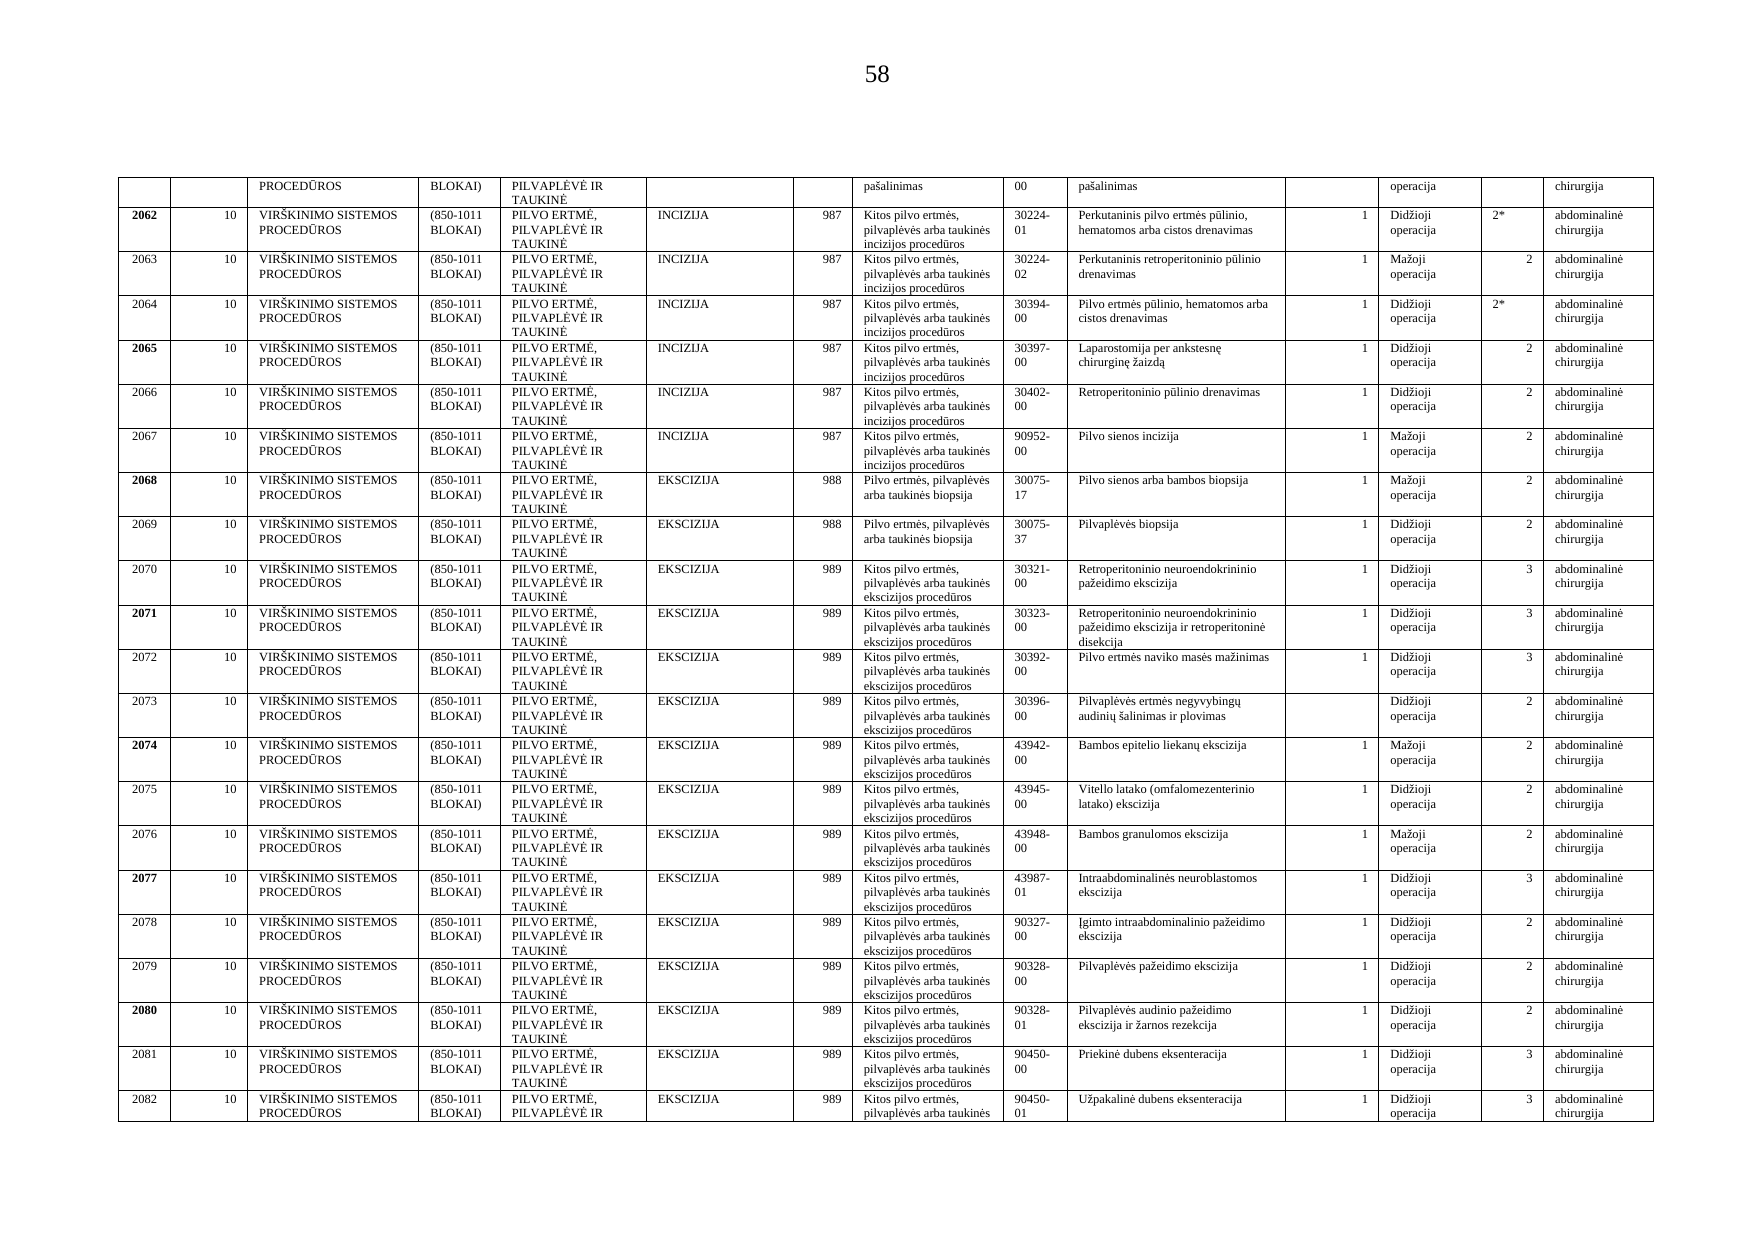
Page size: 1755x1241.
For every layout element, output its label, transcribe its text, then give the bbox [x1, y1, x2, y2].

table_cell 2081 [119, 1047, 170, 1090]
table_cell 43945-00 [1004, 782, 1067, 825]
table_cell 2077 [119, 871, 170, 914]
table_cell Kitos pilvo ertmės, pilvaplėvės arba taukinės [853, 1091, 1003, 1121]
table_cell Pilvo sienos incizija [1068, 429, 1285, 472]
table_cell VIRŠKINIMO SISTEMOS PROCEDŪROS [248, 385, 418, 428]
table_cell 90328-00 [1004, 959, 1067, 1002]
table_cell 1 [1286, 1091, 1378, 1121]
table_cell EKSCIZIJA [647, 561, 793, 604]
table_cell 2073 [119, 694, 170, 737]
table_cell (850-1011 BLOKAI) [419, 517, 500, 560]
table_cell 10 [171, 738, 247, 781]
table_cell Didžioji operacija [1379, 517, 1481, 560]
table_cell 1 [1286, 606, 1378, 649]
table_cell PILVO ERTMĖ, PILVAPLĖVĖ IR TAUKINĖ [501, 871, 646, 914]
table_cell Retroperitoninio neuroendokrininio pažeidimo ekscizija [1068, 561, 1285, 604]
table_cell Didžioji operacija [1379, 959, 1481, 1002]
table_cell abdominalinė chirurgija [1544, 694, 1653, 737]
table_cell EKSCIZIJA [647, 517, 793, 560]
table_cell 987 [794, 252, 852, 295]
table_cell 30402-00 [1004, 385, 1067, 428]
table_cell 1 [1286, 826, 1378, 869]
table_cell PILVO ERTMĖ, PILVAPLĖVĖ IR [501, 1091, 646, 1121]
table_cell 30392-00 [1004, 650, 1067, 693]
table_cell 30224-02 [1004, 252, 1067, 295]
table_cell Didžioji operacija [1379, 694, 1481, 737]
table_cell (850-1011 BLOKAI) [419, 606, 500, 649]
table_cell 987 [794, 429, 852, 472]
table_cell 989 [794, 915, 852, 958]
table_cell Didžioji operacija [1379, 385, 1481, 428]
table_cell PILVO ERTMĖ, PILVAPLĖVĖ IR TAUKINĖ [501, 694, 646, 737]
table_cell 3 [1482, 1091, 1543, 1121]
table_cell 30397-00 [1004, 341, 1067, 384]
table_cell Didžioji operacija [1379, 1047, 1481, 1090]
table_cell 10 [171, 650, 247, 693]
table_cell Kitos pilvo ertmės, pilvaplėvės arba taukinės ekscizijos procedūros [853, 871, 1003, 914]
table_cell (850-1011 BLOKAI) [419, 341, 500, 384]
table_cell abdominalinė chirurgija [1544, 208, 1653, 251]
table_cell 10 [171, 296, 247, 339]
table_cell PILVO ERTMĖ, PILVAPLĖVĖ IR TAUKINĖ [501, 959, 646, 1002]
table_cell EKSCIZIJA [647, 1091, 793, 1121]
table_cell INCIZIJA [647, 341, 793, 384]
table_cell (850-1011 BLOKAI) [419, 1003, 500, 1046]
table_cell EKSCIZIJA [647, 473, 793, 516]
table_cell abdominalinė chirurgija [1544, 606, 1653, 649]
table_cell 2 [1482, 738, 1543, 781]
table_cell 2076 [119, 826, 170, 869]
table_cell PILVO ERTMĖ, PILVAPLĖVĖ IR TAUKINĖ [501, 429, 646, 472]
table_cell 3 [1482, 561, 1543, 604]
table_cell PILVO ERTMĖ, PILVAPLĖVĖ IR TAUKINĖ [501, 915, 646, 958]
table_cell 30394-00 [1004, 296, 1067, 339]
table_cell Kitos pilvo ertmės, pilvaplėvės arba taukinės ekscizijos procedūros [853, 1047, 1003, 1090]
table_cell (850-1011 BLOKAI) [419, 738, 500, 781]
table_cell 989 [794, 561, 852, 604]
table_cell abdominalinė chirurgija [1544, 517, 1653, 560]
table_cell 10 [171, 517, 247, 560]
table_cell 2 [1482, 385, 1543, 428]
table_cell abdominalinė chirurgija [1544, 429, 1653, 472]
table_cell abdominalinė chirurgija [1544, 738, 1653, 781]
table_cell Pilvaplėvės audinio pažeidimo ekscizija ir žarnos rezekcija [1068, 1003, 1285, 1046]
table_cell [1286, 178, 1378, 207]
table_cell VIRŠKINIMO SISTEMOS PROCEDŪROS [248, 1003, 418, 1046]
table_cell 989 [794, 782, 852, 825]
table_cell 30075-37 [1004, 517, 1067, 560]
table_cell 1 [1286, 738, 1378, 781]
table_cell Kitos pilvo ertmės, pilvaplėvės arba taukinės incizijos procedūros [853, 429, 1003, 472]
table_cell 2 [1482, 517, 1543, 560]
table_cell 10 [171, 1003, 247, 1046]
table_cell PILVO ERTMĖ, PILVAPLĖVĖ IR TAUKINĖ [501, 738, 646, 781]
table_cell Didžioji operacija [1379, 208, 1481, 251]
table_cell 3 [1482, 606, 1543, 649]
table_cell abdominalinė chirurgija [1544, 1047, 1653, 1090]
table_cell 2072 [119, 650, 170, 693]
table_cell Intraabdominalinės neuroblastomos ekscizija [1068, 871, 1285, 914]
table_cell (850-1011 BLOKAI) [419, 1091, 500, 1121]
table_cell 1 [1286, 650, 1378, 693]
table_cell INCIZIJA [647, 208, 793, 251]
table_cell EKSCIZIJA [647, 650, 793, 693]
table_cell 2 [1482, 429, 1543, 472]
table_cell 2068 [119, 473, 170, 516]
table_cell 2082 [119, 1091, 170, 1121]
table_cell 1 [1286, 252, 1378, 295]
table_cell 90328-01 [1004, 1003, 1067, 1046]
table_cell 10 [171, 959, 247, 1002]
table_cell VIRŠKINIMO SISTEMOS PROCEDŪROS [248, 694, 418, 737]
table_cell 10 [171, 561, 247, 604]
table_cell 30323-00 [1004, 606, 1067, 649]
table_cell 989 [794, 959, 852, 1002]
table_cell 10 [171, 429, 247, 472]
table_cell INCIZIJA [647, 385, 793, 428]
table_cell 1 [1286, 429, 1378, 472]
table_cell abdominalinė chirurgija [1544, 826, 1653, 869]
table_cell Didžioji operacija [1379, 561, 1481, 604]
table_cell VIRŠKINIMO SISTEMOS PROCEDŪROS [248, 561, 418, 604]
table_cell Kitos pilvo ertmės, pilvaplėvės arba taukinės ekscizijos procedūros [853, 826, 1003, 869]
table_cell 1 [1286, 871, 1378, 914]
table_cell 987 [794, 341, 852, 384]
table_cell 10 [171, 252, 247, 295]
table_cell 43948-00 [1004, 826, 1067, 869]
table_cell Kitos pilvo ertmės, pilvaplėvės arba taukinės incizijos procedūros [853, 341, 1003, 384]
table_cell Pilvo ertmės, pilvaplėvės arba taukinės biopsija [853, 517, 1003, 560]
table_cell 10 [171, 606, 247, 649]
table_cell VIRŠKINIMO SISTEMOS PROCEDŪROS [248, 517, 418, 560]
table_cell EKSCIZIJA [647, 606, 793, 649]
table_cell abdominalinė chirurgija [1544, 296, 1653, 339]
table_cell abdominalinė chirurgija [1544, 385, 1653, 428]
table_cell Didžioji operacija [1379, 296, 1481, 339]
table_cell Didžioji operacija [1379, 606, 1481, 649]
table_cell Pilvaplėvės pažeidimo ekscizija [1068, 959, 1285, 1002]
table_cell Kitos pilvo ertmės, pilvaplėvės arba taukinės ekscizijos procedūros [853, 738, 1003, 781]
table_cell 989 [794, 738, 852, 781]
table_cell 2066 [119, 385, 170, 428]
table_cell 989 [794, 1091, 852, 1121]
table_cell 2074 [119, 738, 170, 781]
table_cell EKSCIZIJA [647, 782, 793, 825]
table_cell PILVAPLĖVĖ IR TAUKINĖ [501, 178, 646, 207]
table_cell Pilvo ertmės pūlinio, hematomos arba cistos drenavimas [1068, 296, 1285, 339]
table_cell Mažoji operacija [1379, 252, 1481, 295]
table_cell 1 [1286, 208, 1378, 251]
table_cell abdominalinė chirurgija [1544, 341, 1653, 384]
table_cell abdominalinė chirurgija [1544, 650, 1653, 693]
table_cell EKSCIZIJA [647, 1003, 793, 1046]
table_cell 2* [1482, 208, 1543, 251]
table_cell PILVO ERTMĖ, PILVAPLĖVĖ IR TAUKINĖ [501, 1003, 646, 1046]
table_cell 988 [794, 473, 852, 516]
table_cell 3 [1482, 871, 1543, 914]
table_cell (850-1011 BLOKAI) [419, 826, 500, 869]
table_cell 2067 [119, 429, 170, 472]
table_cell (850-1011 BLOKAI) [419, 650, 500, 693]
table_cell EKSCIZIJA [647, 738, 793, 781]
table_cell 10 [171, 915, 247, 958]
table_cell 43987-01 [1004, 871, 1067, 914]
table_cell 90450-01 [1004, 1091, 1067, 1121]
table_cell PILVO ERTMĖ, PILVAPLĖVĖ IR TAUKINĖ [501, 1047, 646, 1090]
table_cell 1 [1286, 517, 1378, 560]
table_cell 2 [1482, 341, 1543, 384]
table_cell 10 [171, 385, 247, 428]
table_cell PILVO ERTMĖ, PILVAPLĖVĖ IR TAUKINĖ [501, 517, 646, 560]
table_cell abdominalinė chirurgija [1544, 473, 1653, 516]
table_cell 10 [171, 473, 247, 516]
table_cell PILVO ERTMĖ, PILVAPLĖVĖ IR TAUKINĖ [501, 208, 646, 251]
table_cell VIRŠKINIMO SISTEMOS PROCEDŪROS [248, 650, 418, 693]
table_cell 3 [1482, 650, 1543, 693]
table_cell VIRŠKINIMO SISTEMOS PROCEDŪROS [248, 341, 418, 384]
table_cell chirurgija [1544, 178, 1653, 207]
table_cell 10 [171, 871, 247, 914]
table_cell [794, 178, 852, 207]
table_cell 30224-01 [1004, 208, 1067, 251]
table_cell [1482, 178, 1543, 207]
table_cell Kitos pilvo ertmės, pilvaplėvės arba taukinės ekscizijos procedūros [853, 561, 1003, 604]
table_cell 987 [794, 296, 852, 339]
table_cell VIRŠKINIMO SISTEMOS PROCEDŪROS [248, 473, 418, 516]
table_cell (850-1011 BLOKAI) [419, 871, 500, 914]
table_cell (850-1011 BLOKAI) [419, 694, 500, 737]
table_cell 30075-17 [1004, 473, 1067, 516]
table_cell Didžioji operacija [1379, 1003, 1481, 1046]
table_cell 1 [1286, 1047, 1378, 1090]
table_cell Kitos pilvo ertmės, pilvaplėvės arba taukinės ekscizijos procedūros [853, 782, 1003, 825]
table_cell 10 [171, 694, 247, 737]
table_cell VIRŠKINIMO SISTEMOS PROCEDŪROS [248, 1047, 418, 1090]
table_cell 1 [1286, 1003, 1378, 1046]
table_cell 30396-00 [1004, 694, 1067, 737]
table_cell 10 [171, 1047, 247, 1090]
table_cell 989 [794, 1003, 852, 1046]
table_cell (850-1011 BLOKAI) [419, 915, 500, 958]
table_cell 30321-00 [1004, 561, 1067, 604]
table_cell PILVO ERTMĖ, PILVAPLĖVĖ IR TAUKINĖ [501, 561, 646, 604]
table_cell Didžioji operacija [1379, 915, 1481, 958]
table_cell Pilvo ertmės naviko masės mažinimas [1068, 650, 1285, 693]
table_cell INCIZIJA [647, 429, 793, 472]
table_cell BLOKAI) [419, 178, 500, 207]
table_cell Kitos pilvo ertmės, pilvaplėvės arba taukinės incizijos procedūros [853, 252, 1003, 295]
table_cell PILVO ERTMĖ, PILVAPLĖVĖ IR TAUKINĖ [501, 473, 646, 516]
table_cell VIRŠKINIMO SISTEMOS PROCEDŪROS [248, 252, 418, 295]
table_cell [647, 178, 793, 207]
table_cell 1 [1286, 561, 1378, 604]
table_cell Įgimto intraabdominalinio pažeidimo ekscizija [1068, 915, 1285, 958]
table_cell Mažoji operacija [1379, 738, 1481, 781]
table_cell Užpakalinė dubens eksenteracija [1068, 1091, 1285, 1121]
table_cell 2 [1482, 1003, 1543, 1046]
table_cell VIRŠKINIMO SISTEMOS PROCEDŪROS [248, 429, 418, 472]
table_cell 2063 [119, 252, 170, 295]
table_cell abdominalinė chirurgija [1544, 561, 1653, 604]
table_cell EKSCIZIJA [647, 826, 793, 869]
table_cell PILVO ERTMĖ, PILVAPLĖVĖ IR TAUKINĖ [501, 385, 646, 428]
table_cell operacija [1379, 178, 1481, 207]
table_cell 2075 [119, 782, 170, 825]
table_cell Pilvaplėvės ertmės negyvybingų audinių šalinimas ir plovimas [1068, 694, 1285, 737]
table_cell VIRŠKINIMO SISTEMOS PROCEDŪROS [248, 782, 418, 825]
table_cell Didžioji operacija [1379, 782, 1481, 825]
table_cell (850-1011 BLOKAI) [419, 561, 500, 604]
table_cell pašalinimas [1068, 178, 1285, 207]
table_cell Didžioji operacija [1379, 871, 1481, 914]
table_cell Bambos granulomos ekscizija [1068, 826, 1285, 869]
table_cell 989 [794, 650, 852, 693]
table_cell 2080 [119, 1003, 170, 1046]
table_cell Kitos pilvo ertmės, pilvaplėvės arba taukinės ekscizijos procedūros [853, 694, 1003, 737]
table_cell VIRŠKINIMO SISTEMOS PROCEDŪROS [248, 738, 418, 781]
table_cell abdominalinė chirurgija [1544, 1091, 1653, 1121]
table_cell Mažoji operacija [1379, 826, 1481, 869]
table_cell EKSCIZIJA [647, 915, 793, 958]
table_cell 2 [1482, 252, 1543, 295]
table_cell 10 [171, 341, 247, 384]
table_cell EKSCIZIJA [647, 1047, 793, 1090]
table_cell 989 [794, 606, 852, 649]
table_cell PILVO ERTMĖ, PILVAPLĖVĖ IR TAUKINĖ [501, 341, 646, 384]
table_cell VIRŠKINIMO SISTEMOS PROCEDŪROS [248, 826, 418, 869]
table_cell VIRŠKINIMO SISTEMOS PROCEDŪROS [248, 1091, 418, 1121]
table_cell 987 [794, 385, 852, 428]
table_cell PILVO ERTMĖ, PILVAPLĖVĖ IR TAUKINĖ [501, 252, 646, 295]
table_cell (850-1011 BLOKAI) [419, 782, 500, 825]
table_cell 1 [1286, 341, 1378, 384]
table_cell PILVO ERTMĖ, PILVAPLĖVĖ IR TAUKINĖ [501, 782, 646, 825]
table_cell Kitos pilvo ertmės, pilvaplėvės arba taukinės incizijos procedūros [853, 296, 1003, 339]
table_cell 1 [1286, 915, 1378, 958]
table_cell Pilvo ertmės, pilvaplėvės arba taukinės biopsija [853, 473, 1003, 516]
table_cell 43942-00 [1004, 738, 1067, 781]
table_cell 00 [1004, 178, 1067, 207]
table_cell Pilvo sienos arba bambos biopsija [1068, 473, 1285, 516]
table_cell Priekinė dubens eksenteracija [1068, 1047, 1285, 1090]
table_cell Vitello latako (omfalomezenterinio latako) ekscizija [1068, 782, 1285, 825]
table_cell Mažoji operacija [1379, 429, 1481, 472]
table_cell Didžioji operacija [1379, 650, 1481, 693]
table_cell 988 [794, 517, 852, 560]
table_cell Didžioji operacija [1379, 1091, 1481, 1121]
table_cell Kitos pilvo ertmės, pilvaplėvės arba taukinės incizijos procedūros [853, 385, 1003, 428]
table_cell abdominalinė chirurgija [1544, 915, 1653, 958]
table_cell abdominalinė chirurgija [1544, 782, 1653, 825]
table_cell 90450-00 [1004, 1047, 1067, 1090]
table_cell Bambos epitelio liekanų ekscizija [1068, 738, 1285, 781]
table_cell 2 [1482, 473, 1543, 516]
table_cell Kitos pilvo ertmės, pilvaplėvės arba taukinės ekscizijos procedūros [853, 606, 1003, 649]
table_cell Pilvaplėvės biopsija [1068, 517, 1285, 560]
table_cell 989 [794, 1047, 852, 1090]
table_cell abdominalinė chirurgija [1544, 252, 1653, 295]
table_cell PROCEDŪROS [248, 178, 418, 207]
table_cell (850-1011 BLOKAI) [419, 385, 500, 428]
table_cell pašalinimas [853, 178, 1003, 207]
table_cell EKSCIZIJA [647, 694, 793, 737]
table_cell PILVO ERTMĖ, PILVAPLĖVĖ IR TAUKINĖ [501, 826, 646, 869]
table_cell 1 [1286, 782, 1378, 825]
table_cell abdominalinė chirurgija [1544, 1003, 1653, 1046]
table_cell (850-1011 BLOKAI) [419, 429, 500, 472]
table_cell Mažoji operacija [1379, 473, 1481, 516]
table_cell Retroperitoninio neuroendokrininio pažeidimo ekscizija ir retroperitoninė disekcija [1068, 606, 1285, 649]
table_cell 1 [1286, 473, 1378, 516]
table_cell [119, 178, 170, 207]
table_cell Perkutaninis retroperitoninio pūlinio drenavimas [1068, 252, 1285, 295]
table_cell 90952-00 [1004, 429, 1067, 472]
table_cell PILVO ERTMĖ, PILVAPLĖVĖ IR TAUKINĖ [501, 606, 646, 649]
table_cell 1 [1286, 385, 1378, 428]
table_cell 2064 [119, 296, 170, 339]
table_cell VIRŠKINIMO SISTEMOS PROCEDŪROS [248, 296, 418, 339]
table_cell 2070 [119, 561, 170, 604]
table_cell Didžioji operacija [1379, 341, 1481, 384]
table_cell 2071 [119, 606, 170, 649]
table_cell Kitos pilvo ertmės, pilvaplėvės arba taukinės ekscizijos procedūros [853, 959, 1003, 1002]
table_cell 2069 [119, 517, 170, 560]
table_cell 3 [1482, 1047, 1543, 1090]
table_cell Kitos pilvo ertmės, pilvaplėvės arba taukinės ekscizijos procedūros [853, 915, 1003, 958]
table_cell (850-1011 BLOKAI) [419, 473, 500, 516]
table_cell 10 [171, 1091, 247, 1121]
table_cell VIRŠKINIMO SISTEMOS PROCEDŪROS [248, 959, 418, 1002]
table_cell abdominalinė chirurgija [1544, 871, 1653, 914]
table_cell Retroperitoninio pūlinio drenavimas [1068, 385, 1285, 428]
table_cell PILVO ERTMĖ, PILVAPLĖVĖ IR TAUKINĖ [501, 296, 646, 339]
table_cell 2 [1482, 959, 1543, 1002]
table_cell (850-1011 BLOKAI) [419, 959, 500, 1002]
table_cell 2065 [119, 341, 170, 384]
table_cell 989 [794, 826, 852, 869]
table_cell 90327-00 [1004, 915, 1067, 958]
table_cell VIRŠKINIMO SISTEMOS PROCEDŪROS [248, 915, 418, 958]
table_cell Kitos pilvo ertmės, pilvaplėvės arba taukinės ekscizijos procedūros [853, 1003, 1003, 1046]
table_cell Laparostomija per ankstesnę chirurginę žaizdą [1068, 341, 1285, 384]
table_cell (850-1011 BLOKAI) [419, 252, 500, 295]
table_cell [1286, 694, 1378, 737]
table_cell EKSCIZIJA [647, 959, 793, 1002]
table_cell 2 [1482, 694, 1543, 737]
table_cell 989 [794, 694, 852, 737]
table_cell (850-1011 BLOKAI) [419, 1047, 500, 1090]
table_cell VIRŠKINIMO SISTEMOS PROCEDŪROS [248, 871, 418, 914]
table_cell 2 [1482, 826, 1543, 869]
table_cell INCIZIJA [647, 296, 793, 339]
table_cell (850-1011 BLOKAI) [419, 296, 500, 339]
table_cell INCIZIJA [647, 252, 793, 295]
table_cell 987 [794, 208, 852, 251]
table_cell 1 [1286, 296, 1378, 339]
table_cell EKSCIZIJA [647, 871, 793, 914]
table_cell 989 [794, 871, 852, 914]
table_cell Kitos pilvo ertmės, pilvaplėvės arba taukinės ekscizijos procedūros [853, 650, 1003, 693]
table_cell Kitos pilvo ertmės, pilvaplėvės arba taukinės incizijos procedūros [853, 208, 1003, 251]
table_cell 1 [1286, 959, 1378, 1002]
table_cell Perkutaninis pilvo ertmės pūlinio, hematomos arba cistos drenavimas [1068, 208, 1285, 251]
table_cell (850-1011 BLOKAI) [419, 208, 500, 251]
table_cell 2* [1482, 296, 1543, 339]
table_cell 2078 [119, 915, 170, 958]
table_cell abdominalinė chirurgija [1544, 959, 1653, 1002]
table_cell 10 [171, 826, 247, 869]
table_cell VIRŠKINIMO SISTEMOS PROCEDŪROS [248, 208, 418, 251]
table_cell [171, 178, 247, 207]
table_cell 10 [171, 782, 247, 825]
table_cell 2062 [119, 208, 170, 251]
table_cell 10 [171, 208, 247, 251]
table_cell VIRŠKINIMO SISTEMOS PROCEDŪROS [248, 606, 418, 649]
table_cell 2079 [119, 959, 170, 1002]
table_cell 2 [1482, 782, 1543, 825]
table_cell 2 [1482, 915, 1543, 958]
table_cell PILVO ERTMĖ, PILVAPLĖVĖ IR TAUKINĖ [501, 650, 646, 693]
